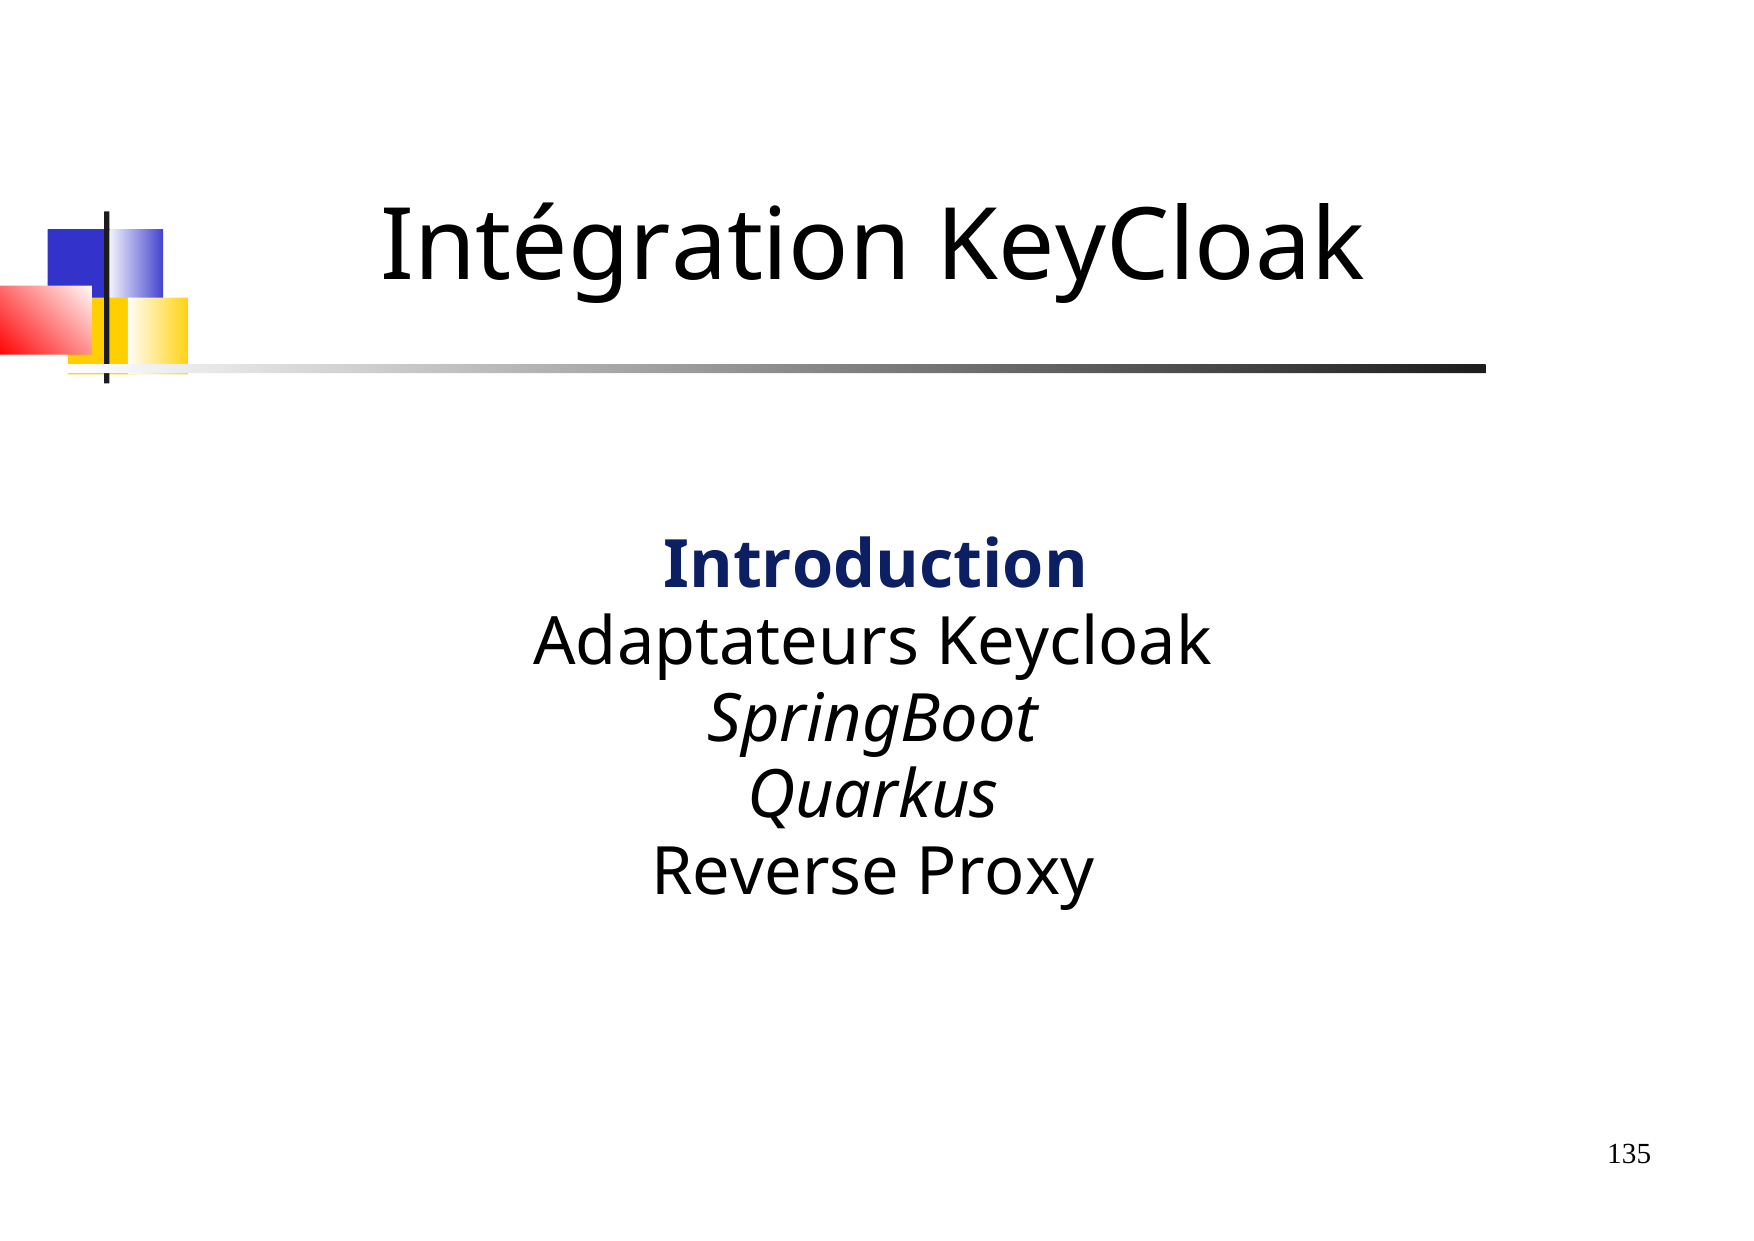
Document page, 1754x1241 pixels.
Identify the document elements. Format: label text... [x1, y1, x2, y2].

title Intégration KeyCloak [179, 130, 1567, 361]
subtitle Introduction Adaptateurs Keycloak SpringBoot Quarkus Reverse Proxy [179, 371, 1567, 1091]
